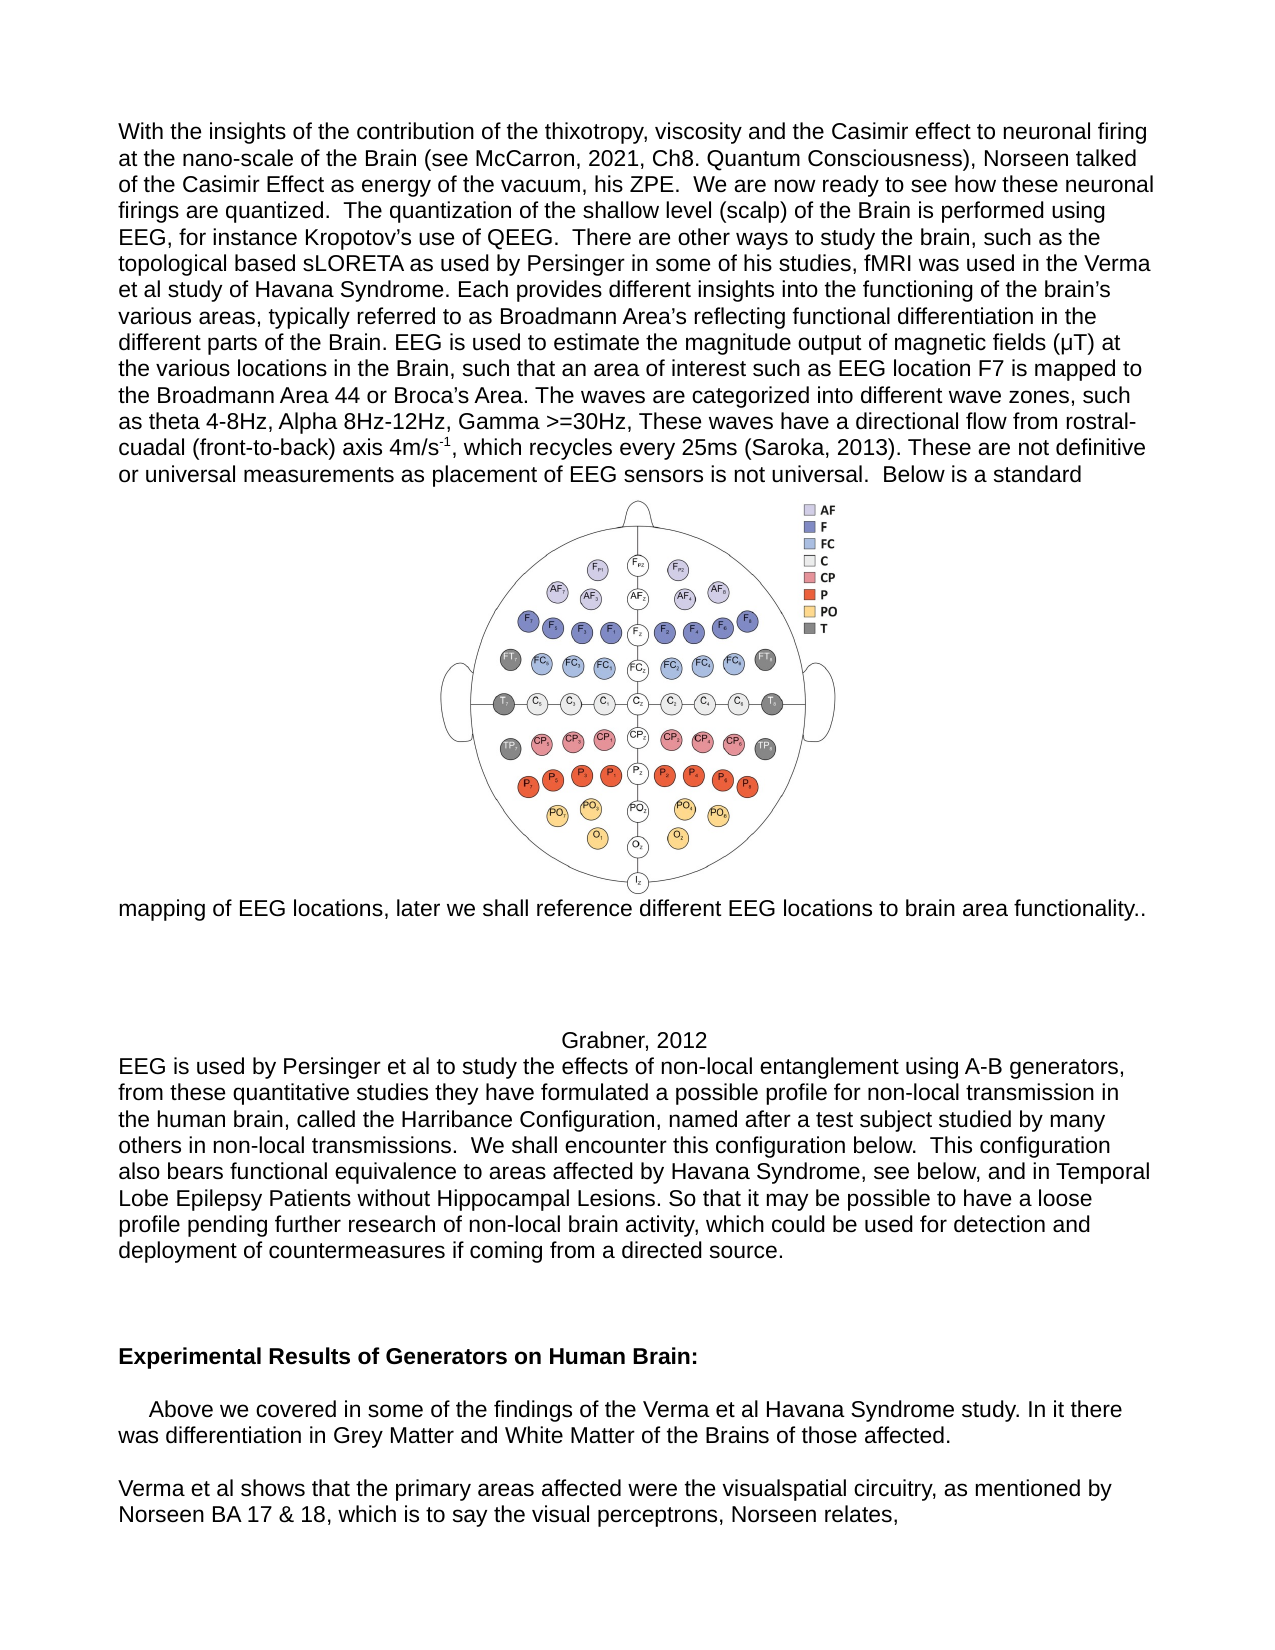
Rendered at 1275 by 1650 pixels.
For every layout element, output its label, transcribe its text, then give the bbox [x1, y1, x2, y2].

text With the insights of the contribution of the thixotropy, viscosity and the Casimir effect to neuronal firing at the nano-scale of the Brain (see McCarron, 2021, Ch8. Quantum Consciousness), Norseen talked of the Casimir Effect as energy of the vacuum, his ZPE. We are now ready to see how these neuronal firings are quantized. The quantization of the shallow level (scalp) of the Brain is performed using EEG, for instance Kropotov’s use of QEEG. There are other ways to study the brain, such as the topological based sLORETA as used by Persinger in some of his studies, fMRI was used in the Verma et al study of Havana Syndrome. Each provides different insights into the functioning of the brain’s various areas, typically referred to as Broadmann Area’s reflecting functional differentiation in the different parts of the Brain. EEG is used to estimate the magnitude output of magnetic fields (μT) at the various locations in the Brain, such that an area of interest such as EEG location F7 is mapped to the Broadmann Area 44 or Broca’s Area. The waves are categorized into different wave zones, such as theta 4-8Hz, Alpha 8Hz-12Hz, Gamma >=30Hz, These waves have a directional flow from rostral-cuadal (front-to-back) axis 4m/s-1, which recycles every 25ms (Saroka, 2013). These are not definitive or universal measurements as placement of EEG sensors is not universal. Below is a standard mapping of EEG locations, later we shall reference different EEG locations to brain area functionality.. [118, 118, 1157, 921]
text Grabner, 2012 [118, 1027, 1157, 1053]
text Verma et al shows that the primary areas affected were the visualspatial circuitry, as mentioned by Norseen BA 17 & 18, which is to say the visual perceptrons, Norseen relates, [118, 1474, 1157, 1527]
text Experimental Results of Generators on Human Brain: [118, 1343, 1157, 1369]
text EEG is used by Persinger et al to study the effects of non-local entanglement using A-B generators, from these quantitative studies they have formulated a possible profile for non-local transmission in the human brain, called the Harribance Configuration, named after a test subject studied by many others in non-local transmissions. We shall encounter this configuration below. This configuration also bears functional equivalence to areas affected by Havana Syndrome, see below, and in Temporal Lobe Epilepsy Patients without Hippocampal Lesions. So that it may be possible to have a loose profile pending further research of non-local brain activity, which could be used for detection and deployment of countermeasures if coming from a directed source. [118, 1053, 1157, 1264]
picture [439, 499, 838, 895]
text Above we covered in some of the findings of the Verma et al Havana Syndrome study. In it there was differentiation in Grey Matter and White Matter of the Brains of those affected. [118, 1396, 1157, 1448]
